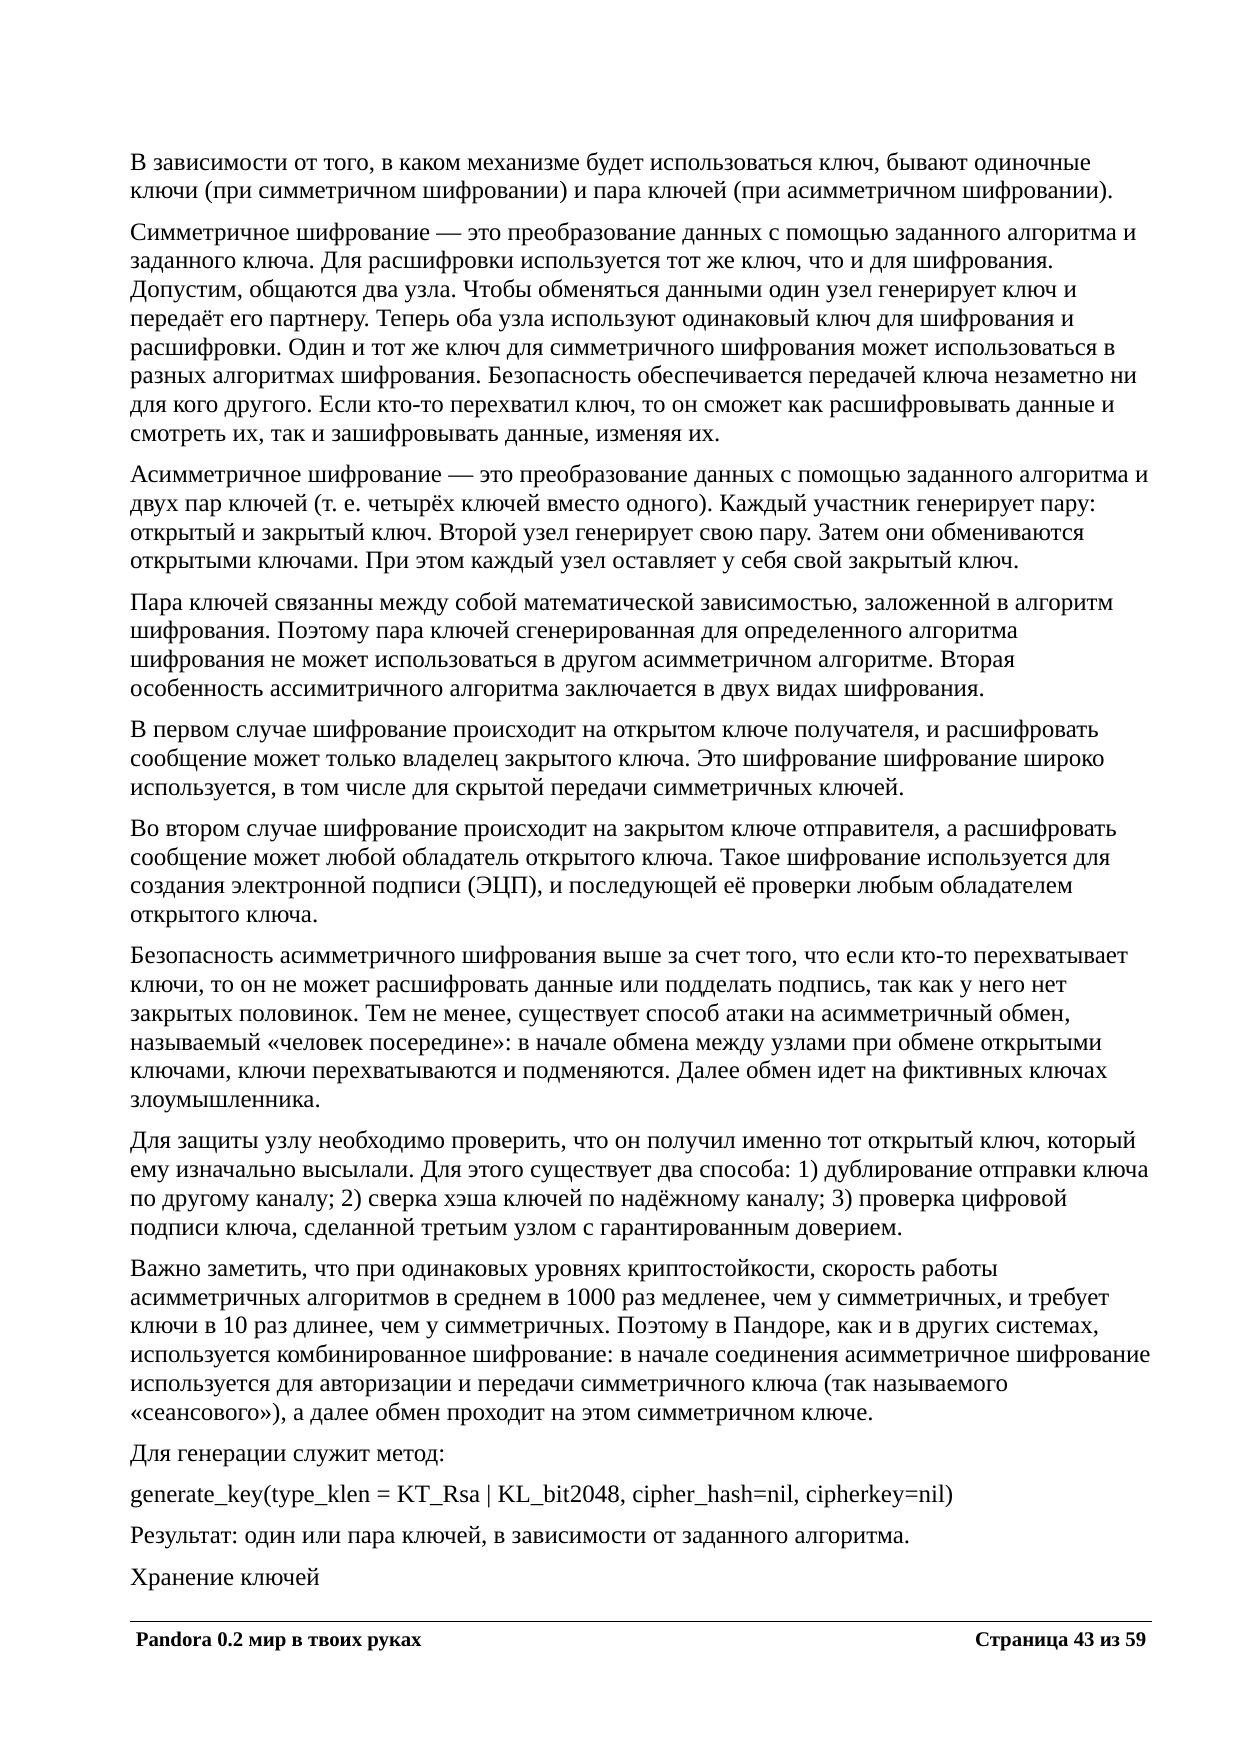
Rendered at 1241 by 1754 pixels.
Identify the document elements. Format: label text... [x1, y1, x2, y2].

text Важно заметить, что при одинаковых уровнях криптостойкости, скорость работы асимметричных алгоритмов в среднем в 1000 раз медленее, чем у симметричных, и требует ключи в 10 раз длинее, чем у симметричных. Поэтому в Пандоре, как и в других системах, используется комбинированное шифрование: в начале соединения асимметричное шифрование используется для авторизации и передачи симметричного ключа (так называемого «сеансового»), а далее обмен проходит на этом симметричном ключе. [130, 1253, 1152, 1426]
text Для защиты узлу необходимо проверить, что он получил именно тот открытый ключ, который ему изначально высылали. Для этого существует два способа: 1) дублирование отправки ключа по другому каналу; 2) сверка хэша ключей по надёжному каналу; 3) проверка цифровой подписи ключа, сделанной третьим узлом с гарантированным доверием. [130, 1126, 1152, 1241]
text Пара ключей связанны между собой математической зависимостью, заложенной в алгоритм шифрования. Поэтому пара ключей сгенерированная для определенного алгоритма шифрования не может использоваться в другом асимметричном алгоритме. Вторая особенность ассимитричного алгоритма заключается в двух видах шифрования. [130, 587, 1152, 702]
text Безопасность асимметричного шифрования выше за счет того, что если кто-то перехватывает ключи, то он не может расшифровать данные или подделать подпись, так как у него нет закрытых половинок. Тем не менее, существует способ атаки на асимметричный обмен, называемый «человек посередине»: в начале обмена между узлами при обмене открытыми ключами, ключи перехватываются и подменяются. Далее обмен идет на фиктивных ключах злоумышленника. [130, 941, 1152, 1113]
text В зависимости от того, в каком механизме будет использоваться ключ, бывают одиночные ключи (при симметричном шифровании) и пара ключей (при асимметричном шифровании). [130, 147, 1152, 204]
text Во втором случае шифрование происходит на закрытом ключе отправителя, а расшифровать сообщение может любой обладатель открытого ключа. Такое шифрование используется для создания электронной подписи (ЭЦП), и последующей её проверки любым обладателем открытого ключа. [130, 813, 1152, 928]
text Для генерации служит метод: [130, 1438, 1152, 1467]
text Результат: один или пара ключей, в зависимости от заданного алгоритма. [130, 1521, 1152, 1549]
text Асимметричное шифрование — это преобразование данных с помощью заданного алгоритма и двух пар ключей (т. е. четырёх ключей вместо одного). Каждый участник генерирует пару: открытый и закрытый ключ. Второй узел генерирует свою пару. Затем они обмениваются открытыми ключами. При этом каждый узел оставляет у себя свой закрытый ключ. [130, 459, 1152, 574]
text В первом случае шифрование происходит на открытом ключе получателя, и расшифровать сообщение может только владелец закрытого ключа. Это шифрование шифрование широко используется, в том числе для скрытой передачи симметричных ключей. [130, 714, 1152, 801]
text Хранение ключей [130, 1562, 1152, 1591]
text generate_key(type_klen = KT_Rsa | KL_bit2048, cipher_hash=nil, cipherkey=nil) [130, 1479, 1152, 1508]
text Симметричное шифрование — это преобразование данных с помощью заданного алгоритма и заданного ключа. Для расшифровки используется тот же ключ, что и для шифрования. Допустим, общаются два узла. Чтобы обменяться данными один узел генерирует ключ и передаёт его партнеру. Теперь оба узла используют одинаковый ключ для шифрования и расшифровки. Один и тот же ключ для симметричного шифрования может использоваться в разных алгоритмах шифрования. Безопасность обеспечивается передачей ключа незаметно ни для кого другого. Если кто-то перехватил ключ, то он сможет как расшифровывать данные и смотреть их, так и зашифровывать данные, изменяя их. [130, 217, 1152, 447]
